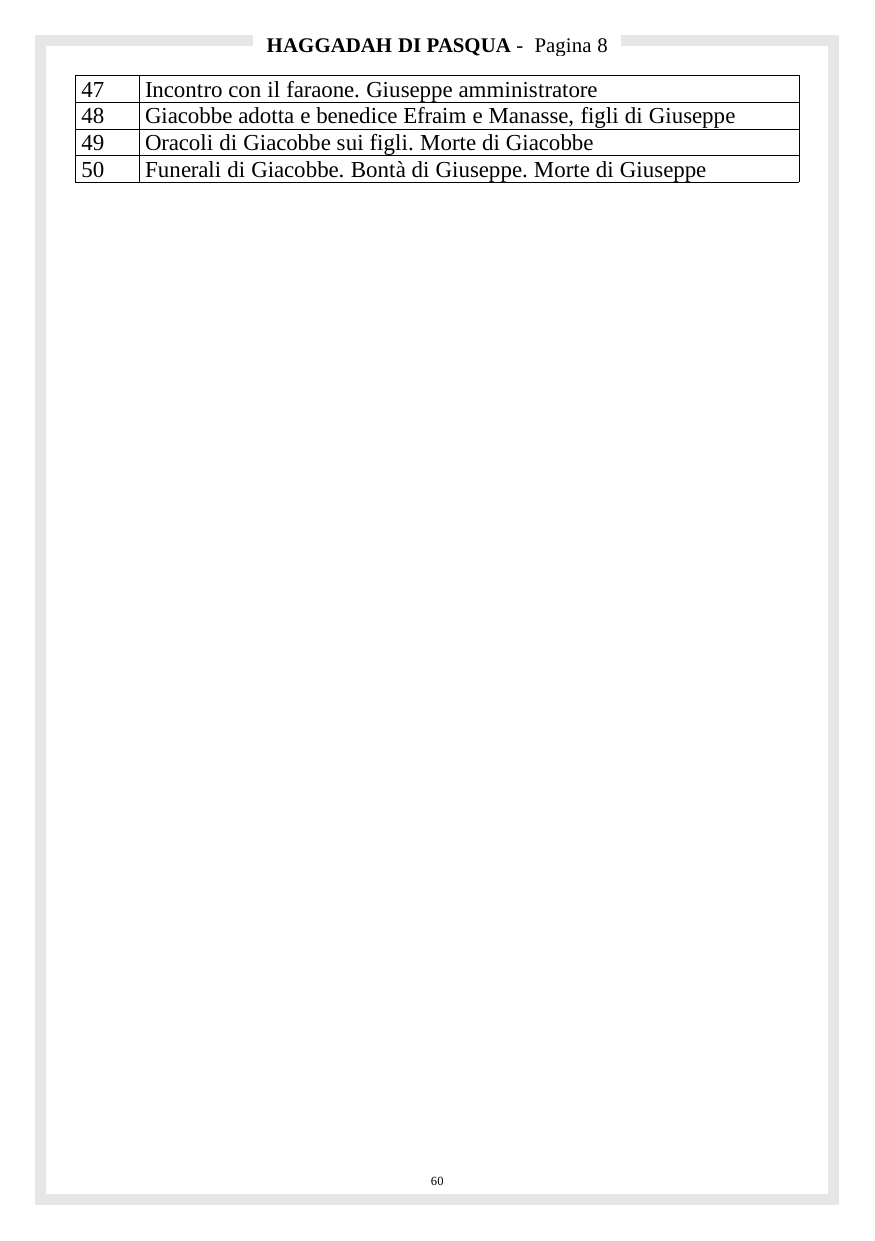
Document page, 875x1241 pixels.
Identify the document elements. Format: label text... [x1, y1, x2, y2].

table_cell Giacobbe adotta e benedice Efraim e Manasse, figli di Giuseppe [140, 103, 799, 129]
table_cell 48 [76, 103, 139, 129]
table_cell 50 [76, 156, 139, 182]
text HAGGADAH DI PASQUA - Pagina 8 [266, 32, 608, 56]
table_cell Oracoli di Giacobbe sui figli. Morte di Giacobbe [140, 130, 799, 155]
table_cell 47 [76, 76, 139, 102]
table_cell 49 [76, 130, 139, 155]
table_cell Funerali di Giacobbe. Bontà di Giuseppe. Morte di Giuseppe [140, 156, 799, 182]
table_cell Incontro con il faraone. Giuseppe amministratore [140, 76, 799, 102]
